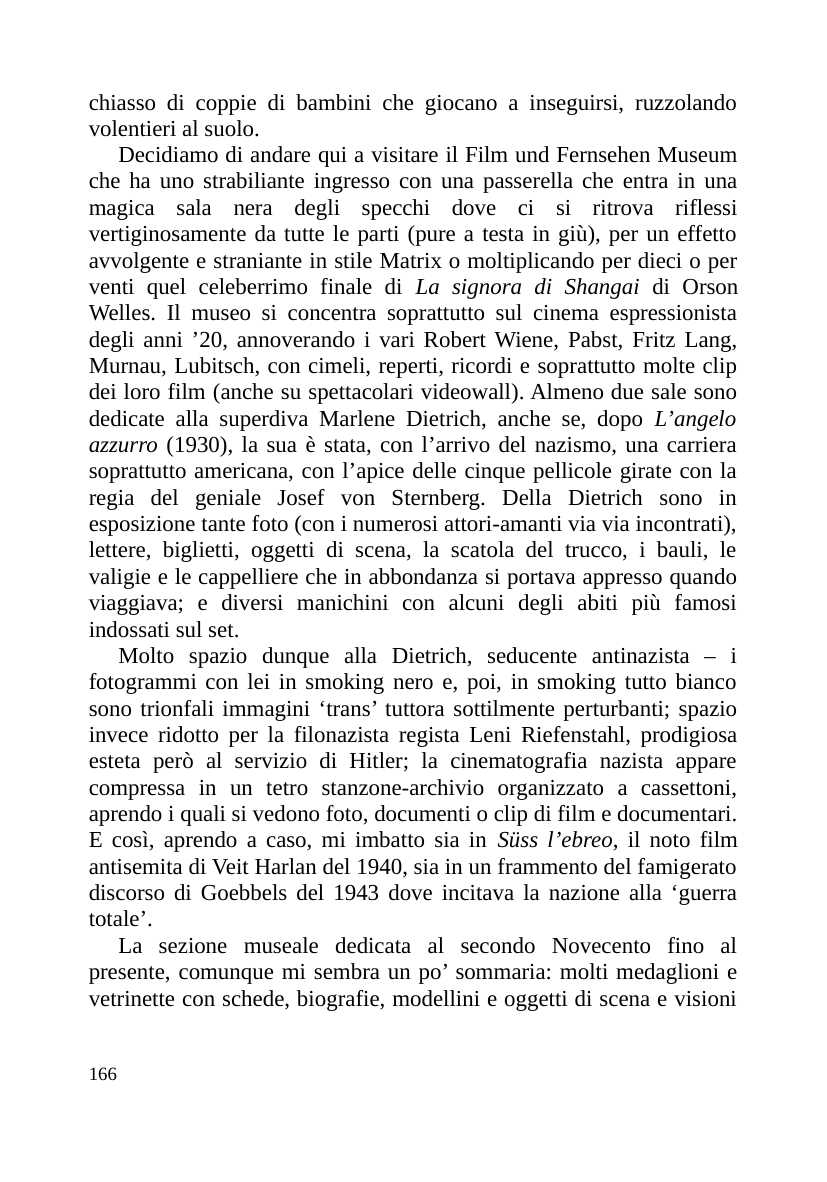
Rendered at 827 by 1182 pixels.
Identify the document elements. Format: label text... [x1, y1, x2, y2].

text Decidiamo di andare qui a visitare il Film und Fernsehen Museum che ha uno strabiliante ingresso con una passerella che entra in una magica sala nera degli specchi dove ci si ritrova riflessi vertiginosamente da tutte le parti (pure a testa in giù), per un effetto avvolgente e straniante in stile Matrix o moltiplicando per dieci o per venti quel celeberrimo finale di La signora di Shangai di Orson Welles. Il museo si concentra soprattutto sul cinema espressionista degli anni ’20, annoverando i vari Robert Wiene, Pabst, Fritz Lang, Murnau, Lubitsch, con cimeli, reperti, ricordi e soprattutto molte clip dei loro film (anche su spettacolari videowall). Almeno due sale sono dedicate alla superdiva Marlene Dietrich, anche se, dopo L’angelo azzurro (1930), la sua è stata, con l’arrivo del nazismo, una carriera soprattutto americana, con l’apice delle cinque pellicole girate con la regia del geniale Josef von Sternberg. Della Dietrich sono in esposizione tante foto (con i numerosi attori-amanti via via incontrati), lettere, biglietti, oggetti di scena, la scatola del trucco, i bauli, le valigie e le cappelliere che in abbondanza si portava appresso quando viaggiava; e diversi manichini con alcuni degli abiti più famosi indossati sul set. [88, 141, 738, 642]
text Molto spazio dunque alla Dietrich, seducente antinazista – i fotogrammi con lei in smoking nero e, poi, in smoking tutto bianco sono trionfali immagini ‘trans’ tuttora sottilmente perturbanti; spazio invece ridotto per la filonazista regista Leni Riefenstahl, prodigiosa esteta però al servizio di Hitler; la cinematografia nazista appare compressa in un tetro stanzone-archivio organizzato a cassettoni, aprendo i quali si vedono foto, documenti o clip di film e documentari. E così, aprendo a caso, mi imbatto sia in Süss l’ebreo, il noto film antisemita di Veit Harlan del 1940, sia in un frammento del famigerato discorso di Goebbels del 1943 dove incitava la nazione alla ‘guerra totale’. [88, 642, 738, 932]
text chiasso di coppie di bambini che giocano a inseguirsi, ruzzolando volentieri al suolo. [88, 88, 738, 141]
text La sezione museale dedicata al secondo Novecento fino al presente, comunque mi sembra un po’ sommaria: molti medaglioni e vetrinette con schede, biografie, modellini e oggetti di scena e visioni [88, 932, 738, 1011]
